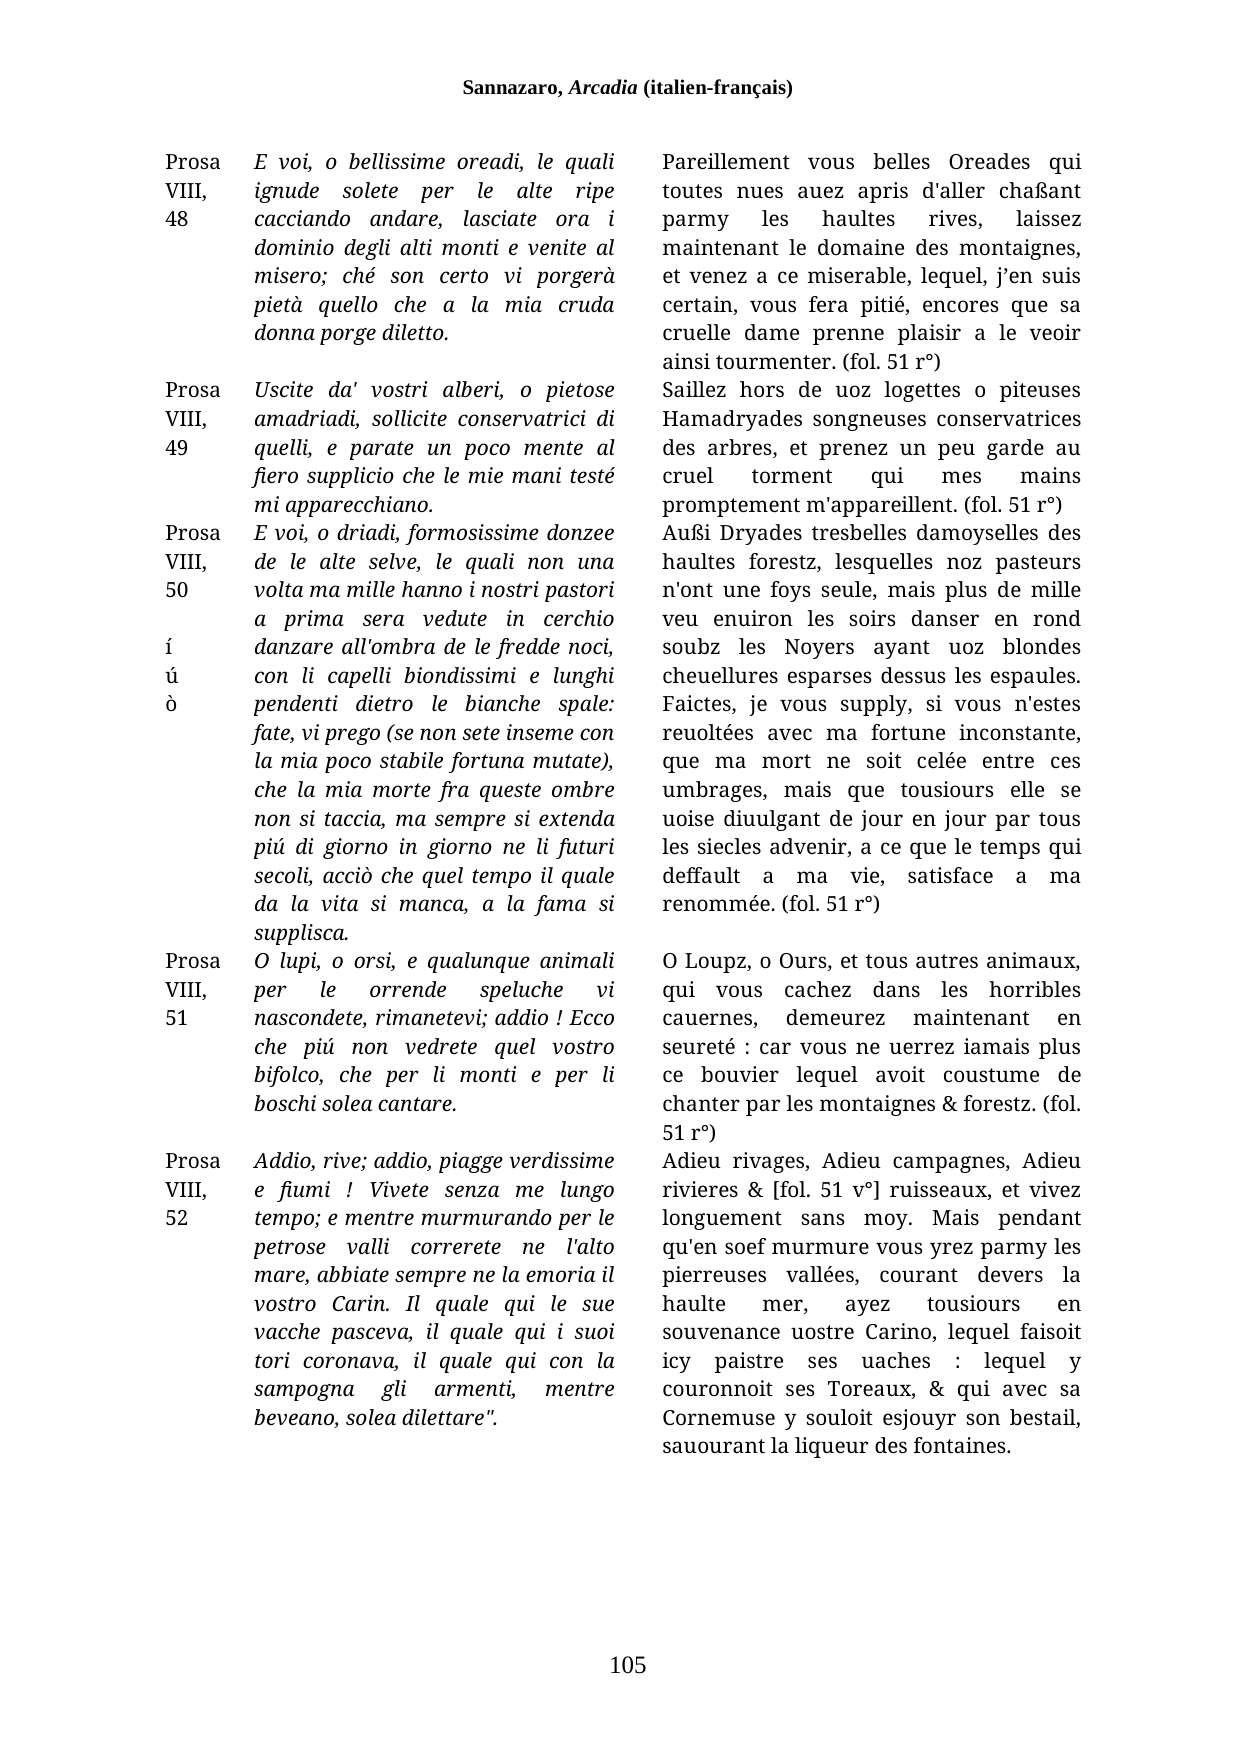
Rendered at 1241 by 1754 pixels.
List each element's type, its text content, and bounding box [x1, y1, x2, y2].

table_cell Prosa VIII, 49 [158, 375, 232, 518]
table_cell Adieu rivages, Adieu campagnes, Adieu rivieres & [fol. 51 v°] ruisseaux, et vivez longuement sans moy. Mais pendant qu'en soef murmure vous yrez parmy les pierreuses vallées, courant devers la haulte mer, ayez tousiours en souvenance uostre Carino, lequel faisoit icy paistre ses uaches : lequel y couronnoit ses Toreaux, & qui avec sa Cornemuse y souloit esjouyr son bestail, sauourant la liqueur des fontaines. [640, 1146, 1104, 1460]
table_cell Saillez hors de uoz logettes o piteuses Hamadryades songneuses conservatrices des arbres, et prenez un peu garde au cruel torment qui mes mains promptement m'appareillent. (fol. 51 r°) [640, 375, 1104, 518]
table_cell Prosa VIII, 52 [158, 1146, 232, 1460]
table_cell O Loupz, o Ours, et tous autres animaux, qui vous cachez dans les horribles cauernes, demeurez maintenant en seureté : car vous ne uerrez iamais plus ce bouvier lequel avoit coustume de chanter par les montaignes & forestz. (fol. 51 r°) [640, 946, 1104, 1146]
table_cell Prosa VIII, 51 [158, 946, 232, 1146]
table_cell Uscite da' vostri alberi, o pietose amadriadi, sollicite conservatrici di quelli, e parate un poco mente al fiero supplicio che le mie mani testé mi apparecchiano. [232, 375, 640, 518]
table_cell Prosa VIII, 48 [158, 147, 232, 375]
table_cell Addio, rive; addio, piagge verdissime e fiumi ! Vivete senza me lungo tempo; e mentre murmurando per le petrose valli correrete ne l'alto mare, abbiate sempre ne la emoria il vostro Carin. Il quale qui le sue vacche pasceva, il quale qui i suoi tori coronava, il quale qui con la sampogna gli armenti, mentre beveano, solea dilettare". [232, 1146, 640, 1460]
table_cell Außi Dryades tresbelles damoyselles des haultes forestz, lesquelles noz pasteurs n'ont une foys seule, mais plus de mille veu enuiron les soirs danser en rond soubz les Noyers ayant uoz blondes cheuellures esparses dessus les espaules. Faictes, je vous supply, si vous n'estes reuoltées avec ma fortune inconstante, que ma mort ne soit celée entre ces umbrages, mais que tousiours elle se uoise diuulgant de jour en jour par tous les siecles advenir, a ce que le temps qui deffault a ma vie, satisface a ma renommée. (fol. 51 r°) [640, 518, 1104, 946]
table_cell E voi, o driadi, formosissime donzee de le alte selve, le quali non una volta ma mille hanno i nostri pastori a prima sera vedute in cerchio danzare all'ombra de le fredde noci, con li capelli biondissimi e lunghi pendenti dietro le bianche spale: fate, vi prego (se non sete inseme con la mia poco stabile fortuna mutate), che la mia morte fra queste ombre non si taccia, ma sempre si extenda piú di giorno in giorno ne li futuri secoli, acciò che quel tempo il quale da la vita si manca, a la fama si supplisca. [232, 518, 640, 946]
table_cell O lupi, o orsi, e qualunque animali per le orrende speluche vi nascondete, rimanetevi; addio ! Ecco che piú non vedrete quel vostro bifolco, che per li monti e per li boschi solea cantare. [232, 946, 640, 1146]
table_cell E voi, o bellissime oreadi, le quali ignude solete per le alte ripe cacciando andare, lasciate ora i dominio degli alti monti e venite al misero; ché son certo vi porgerà pietà quello che a la mia cruda donna porge diletto. [232, 147, 640, 375]
table_cell Pareillement vous belles Oreades qui toutes nues auez apris d'aller chaßant parmy les haultes rives, laissez maintenant le domaine des montaignes, et venez a ce miserable, lequel, j’en suis certain, vous fera pitié, encores que sa cruelle dame prenne plaisir a le veoir ainsi tourmenter. (fol. 51 r°) [640, 147, 1104, 375]
table_cell Prosa VIII, 50 í ú ò [158, 518, 232, 946]
